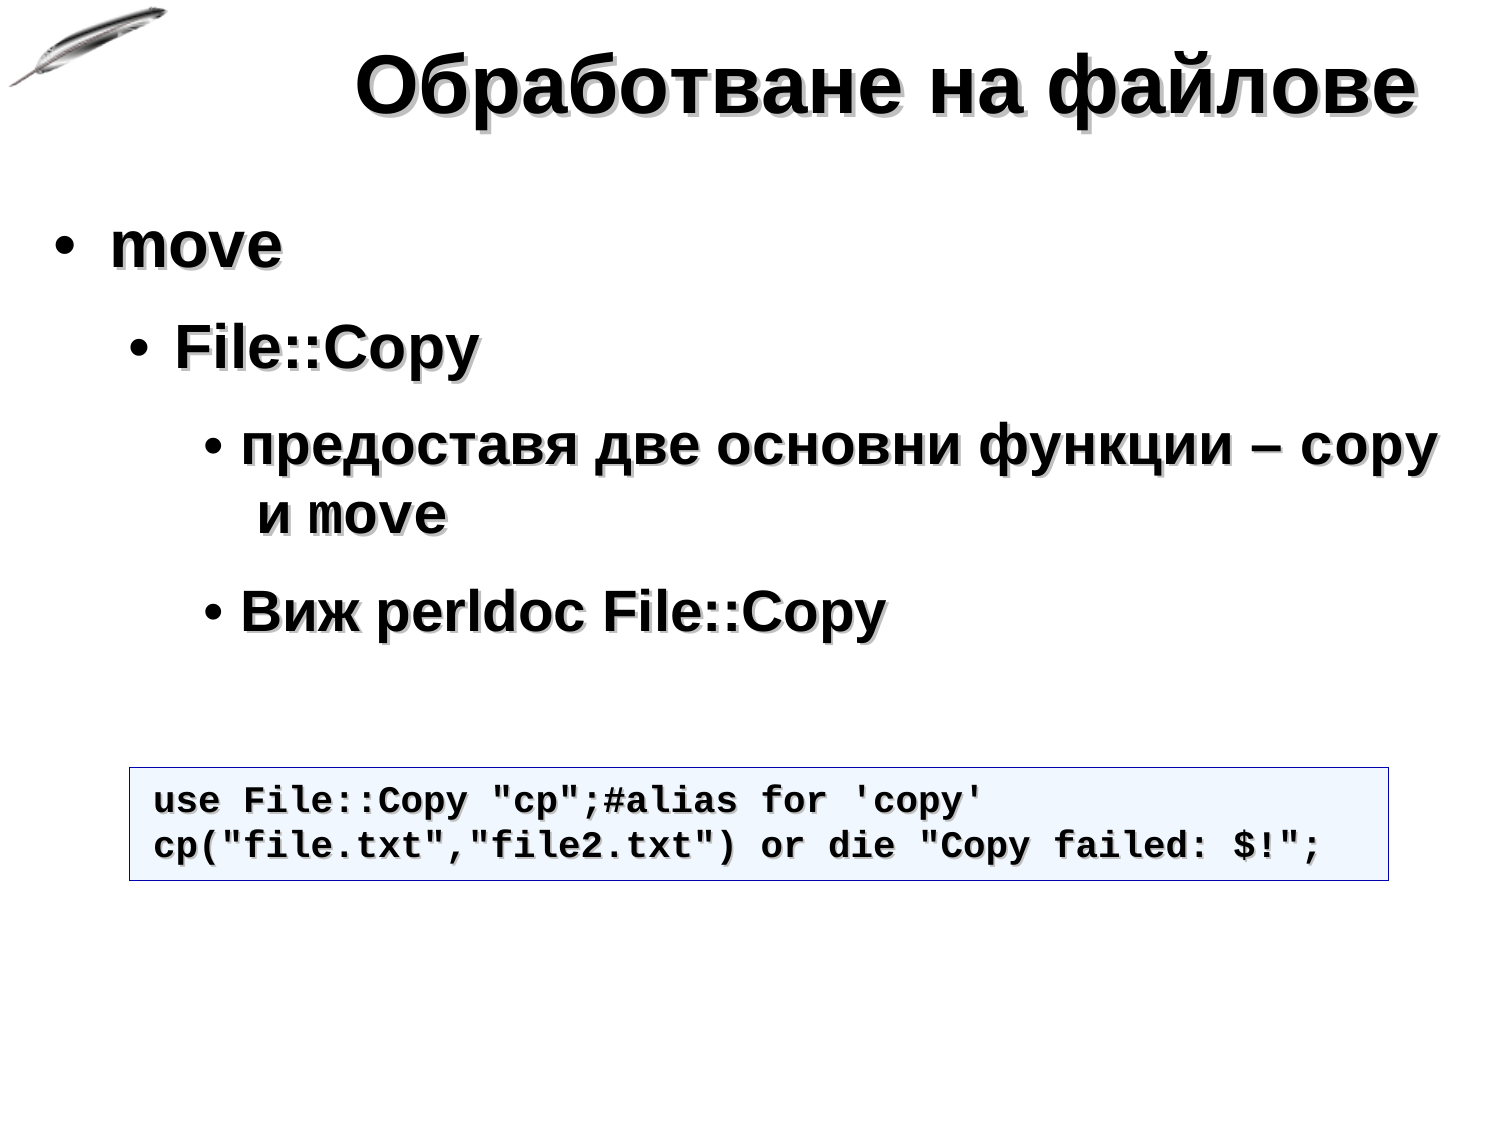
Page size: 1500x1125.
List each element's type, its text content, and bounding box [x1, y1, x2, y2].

picture [5, 5, 173, 89]
list move File::Copy предоставя две основни функции – copy и move Виж perldoc File::Copy [53, 207, 1447, 1084]
text_box use File::Copy "cp";#alias for 'copy' cp("file.txt","file2.txt") or die "Copy failed: $!"; [129, 767, 1388, 881]
title Обработване на файлове [354, 0, 1500, 179]
